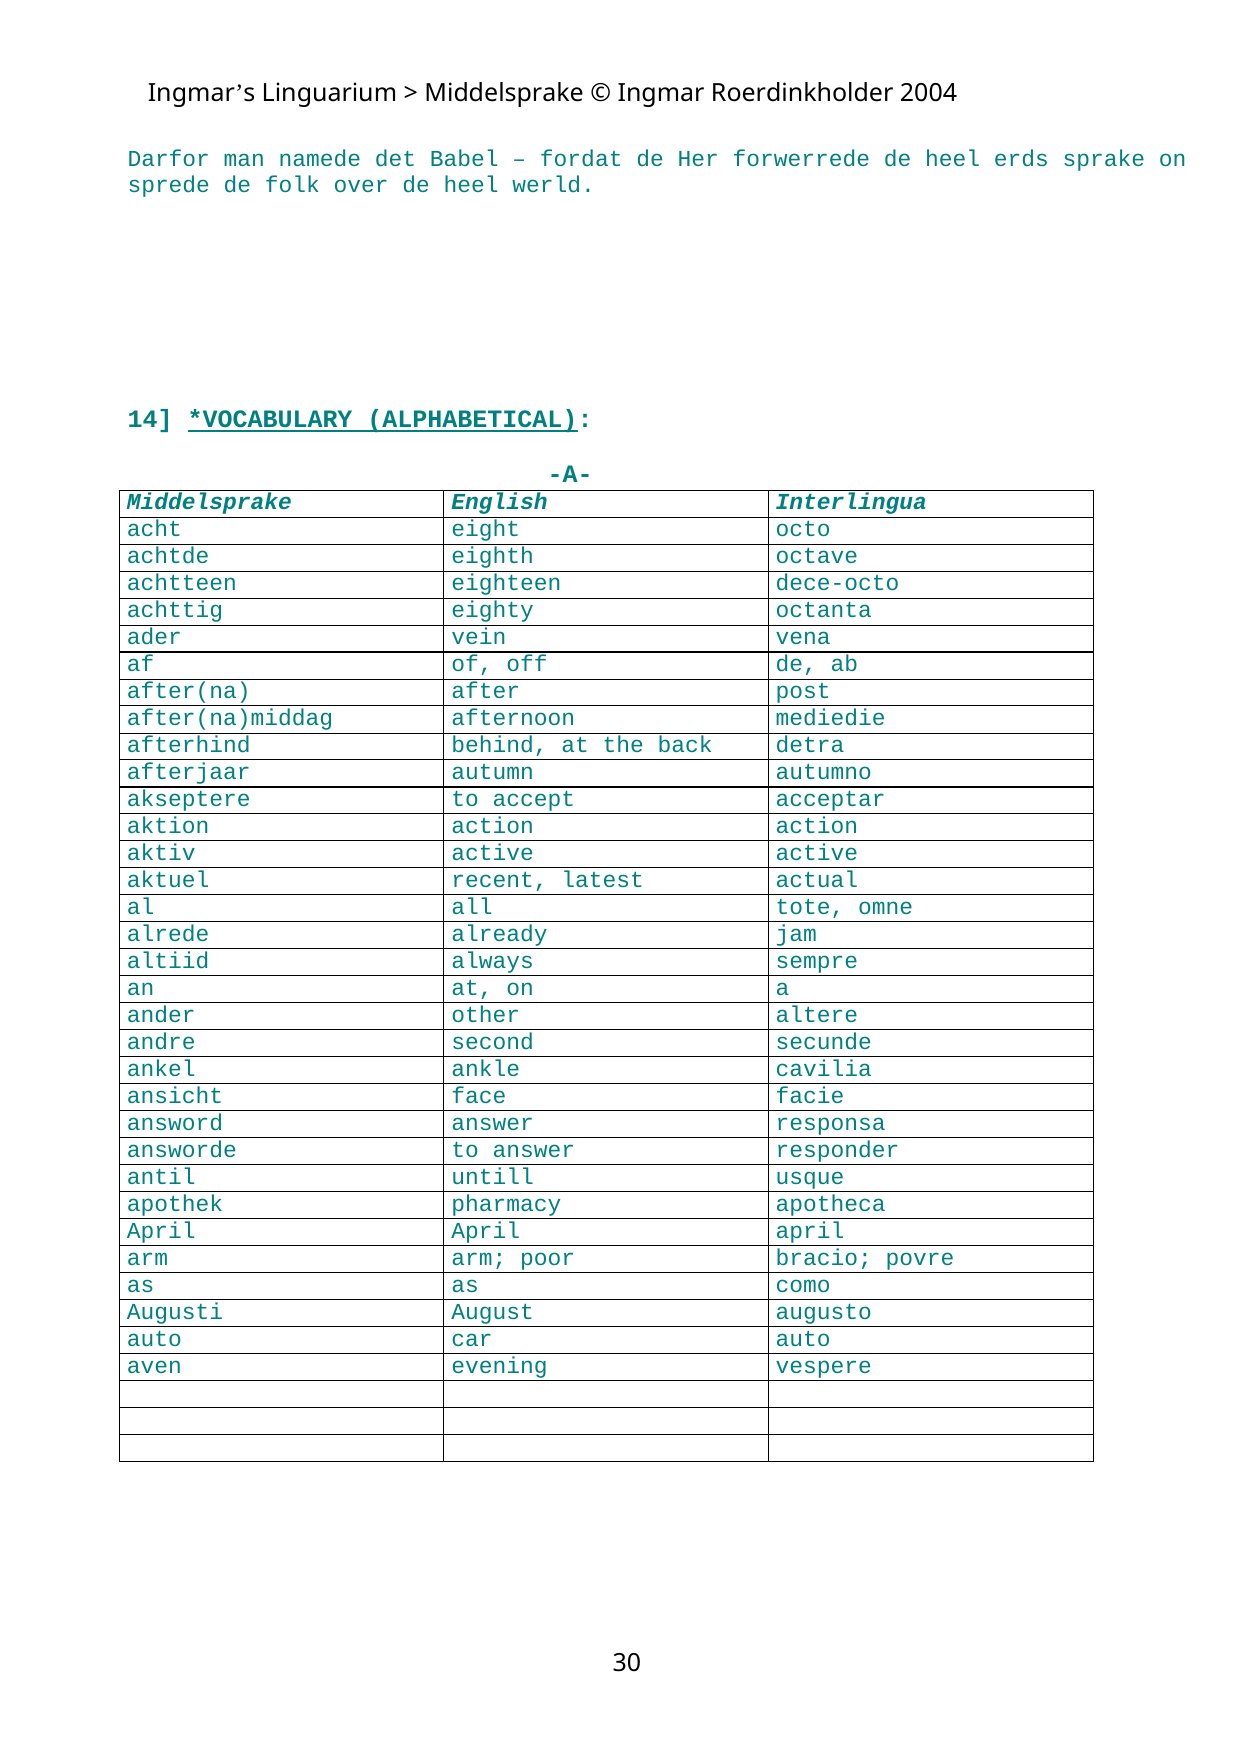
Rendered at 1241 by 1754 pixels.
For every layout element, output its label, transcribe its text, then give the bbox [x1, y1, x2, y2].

table_cell [769, 1435, 1093, 1461]
table_cell to accept [444, 788, 768, 813]
table_cell April [120, 1219, 443, 1245]
table_cell action [769, 814, 1093, 840]
table_cell achtteen [120, 572, 443, 597]
table_cell akseptere [120, 788, 443, 813]
text Darfor man namede det Babel – fordat de Her forwerrede de heel erds sprake on sprede de folk over de heel werld. [127, 148, 1218, 199]
table_cell [769, 1408, 1093, 1434]
table_cell bracio; povre [769, 1246, 1093, 1272]
table_cell ansicht [120, 1084, 443, 1110]
table_cell car [444, 1327, 768, 1353]
table_cell answer [444, 1111, 768, 1137]
table_cell second [444, 1030, 768, 1056]
text -A- [127, 461, 1218, 489]
table_cell arm [120, 1246, 443, 1272]
table_cell [444, 1381, 768, 1407]
table_cell already [444, 922, 768, 948]
table_cell acceptar [769, 788, 1093, 813]
table_cell eighteen [444, 572, 768, 597]
table_cell octo [769, 518, 1093, 543]
table_cell action [444, 814, 768, 840]
table_cell alrede [120, 922, 443, 948]
table_cell usque [769, 1165, 1093, 1191]
text 14] *VOCABULARY (ALPHABETICAL): [127, 407, 1218, 435]
table_cell ander [120, 1003, 443, 1029]
table_cell ankel [120, 1057, 443, 1083]
table_cell behind, at the back [444, 734, 768, 759]
table_header English [444, 491, 768, 517]
table_cell aktion [120, 814, 443, 840]
table_cell as [120, 1273, 443, 1299]
table_cell achtde [120, 545, 443, 571]
table_cell all [444, 895, 768, 921]
table_cell untill [444, 1165, 768, 1191]
table_cell altiid [120, 949, 443, 975]
table_cell auto [120, 1327, 443, 1353]
table_header Interlingua [769, 491, 1093, 517]
table_cell achttig [120, 599, 443, 624]
table_cell vein [444, 626, 768, 651]
table_cell eighty [444, 599, 768, 624]
table_cell a [769, 976, 1093, 1002]
table_cell afternoon [444, 706, 768, 732]
table_cell responder [769, 1138, 1093, 1164]
table_cell recent, latest [444, 868, 768, 894]
table_cell secunde [769, 1030, 1093, 1056]
table_cell [769, 1381, 1093, 1407]
table_cell of, off [444, 653, 768, 678]
table_cell af [120, 653, 443, 678]
table_cell answorde [120, 1138, 443, 1164]
table_cell auto [769, 1327, 1093, 1353]
table_cell augusto [769, 1300, 1093, 1326]
table_cell answord [120, 1111, 443, 1137]
table_cell como [769, 1273, 1093, 1299]
table_cell acht [120, 518, 443, 543]
table_cell April [444, 1219, 768, 1245]
table_cell autumn [444, 760, 768, 786]
table_cell octave [769, 545, 1093, 571]
table_cell apothek [120, 1192, 443, 1218]
table_cell Augusti [120, 1300, 443, 1326]
table_cell octanta [769, 599, 1093, 624]
table_cell altere [769, 1003, 1093, 1029]
table_cell cavilia [769, 1057, 1093, 1083]
table_cell de, ab [769, 653, 1093, 678]
table_cell post [769, 680, 1093, 705]
table_cell always [444, 949, 768, 975]
table_cell aven [120, 1354, 443, 1380]
table_cell tote, omne [769, 895, 1093, 921]
table_cell actual [769, 868, 1093, 894]
table_cell aktiv [120, 841, 443, 867]
table_cell mediedie [769, 706, 1093, 732]
table_cell afterjaar [120, 760, 443, 786]
table_cell active [769, 841, 1093, 867]
table_cell eighth [444, 545, 768, 571]
table_cell facie [769, 1084, 1093, 1110]
table_cell pharmacy [444, 1192, 768, 1218]
table_cell [120, 1381, 443, 1407]
table_cell face [444, 1084, 768, 1110]
table_cell as [444, 1273, 768, 1299]
table_cell ankle [444, 1057, 768, 1083]
table_cell after(na) [120, 680, 443, 705]
table_cell antil [120, 1165, 443, 1191]
table_cell dece-octo [769, 572, 1093, 597]
table_cell eight [444, 518, 768, 543]
table_cell after(na)middag [120, 706, 443, 732]
table_cell active [444, 841, 768, 867]
table_cell al [120, 895, 443, 921]
table_header Middelsprake [120, 491, 443, 517]
table_cell other [444, 1003, 768, 1029]
table_cell to answer [444, 1138, 768, 1164]
table_cell [444, 1408, 768, 1434]
table_cell [444, 1435, 768, 1461]
table_cell at, on [444, 976, 768, 1002]
table_cell responsa [769, 1111, 1093, 1137]
table_cell arm; poor [444, 1246, 768, 1272]
table_cell [120, 1408, 443, 1434]
table_cell andre [120, 1030, 443, 1056]
table_cell [120, 1435, 443, 1461]
table_cell evening [444, 1354, 768, 1380]
table_cell jam [769, 922, 1093, 948]
table_cell aktuel [120, 868, 443, 894]
table_cell August [444, 1300, 768, 1326]
table_cell apotheca [769, 1192, 1093, 1218]
table_cell an [120, 976, 443, 1002]
table_cell autumno [769, 760, 1093, 786]
table_cell sempre [769, 949, 1093, 975]
table_cell detra [769, 734, 1093, 759]
table_cell vena [769, 626, 1093, 651]
table_cell after [444, 680, 768, 705]
table_cell vespere [769, 1354, 1093, 1380]
table_cell ader [120, 626, 443, 651]
table_cell april [769, 1219, 1093, 1245]
table_cell afterhind [120, 734, 443, 759]
